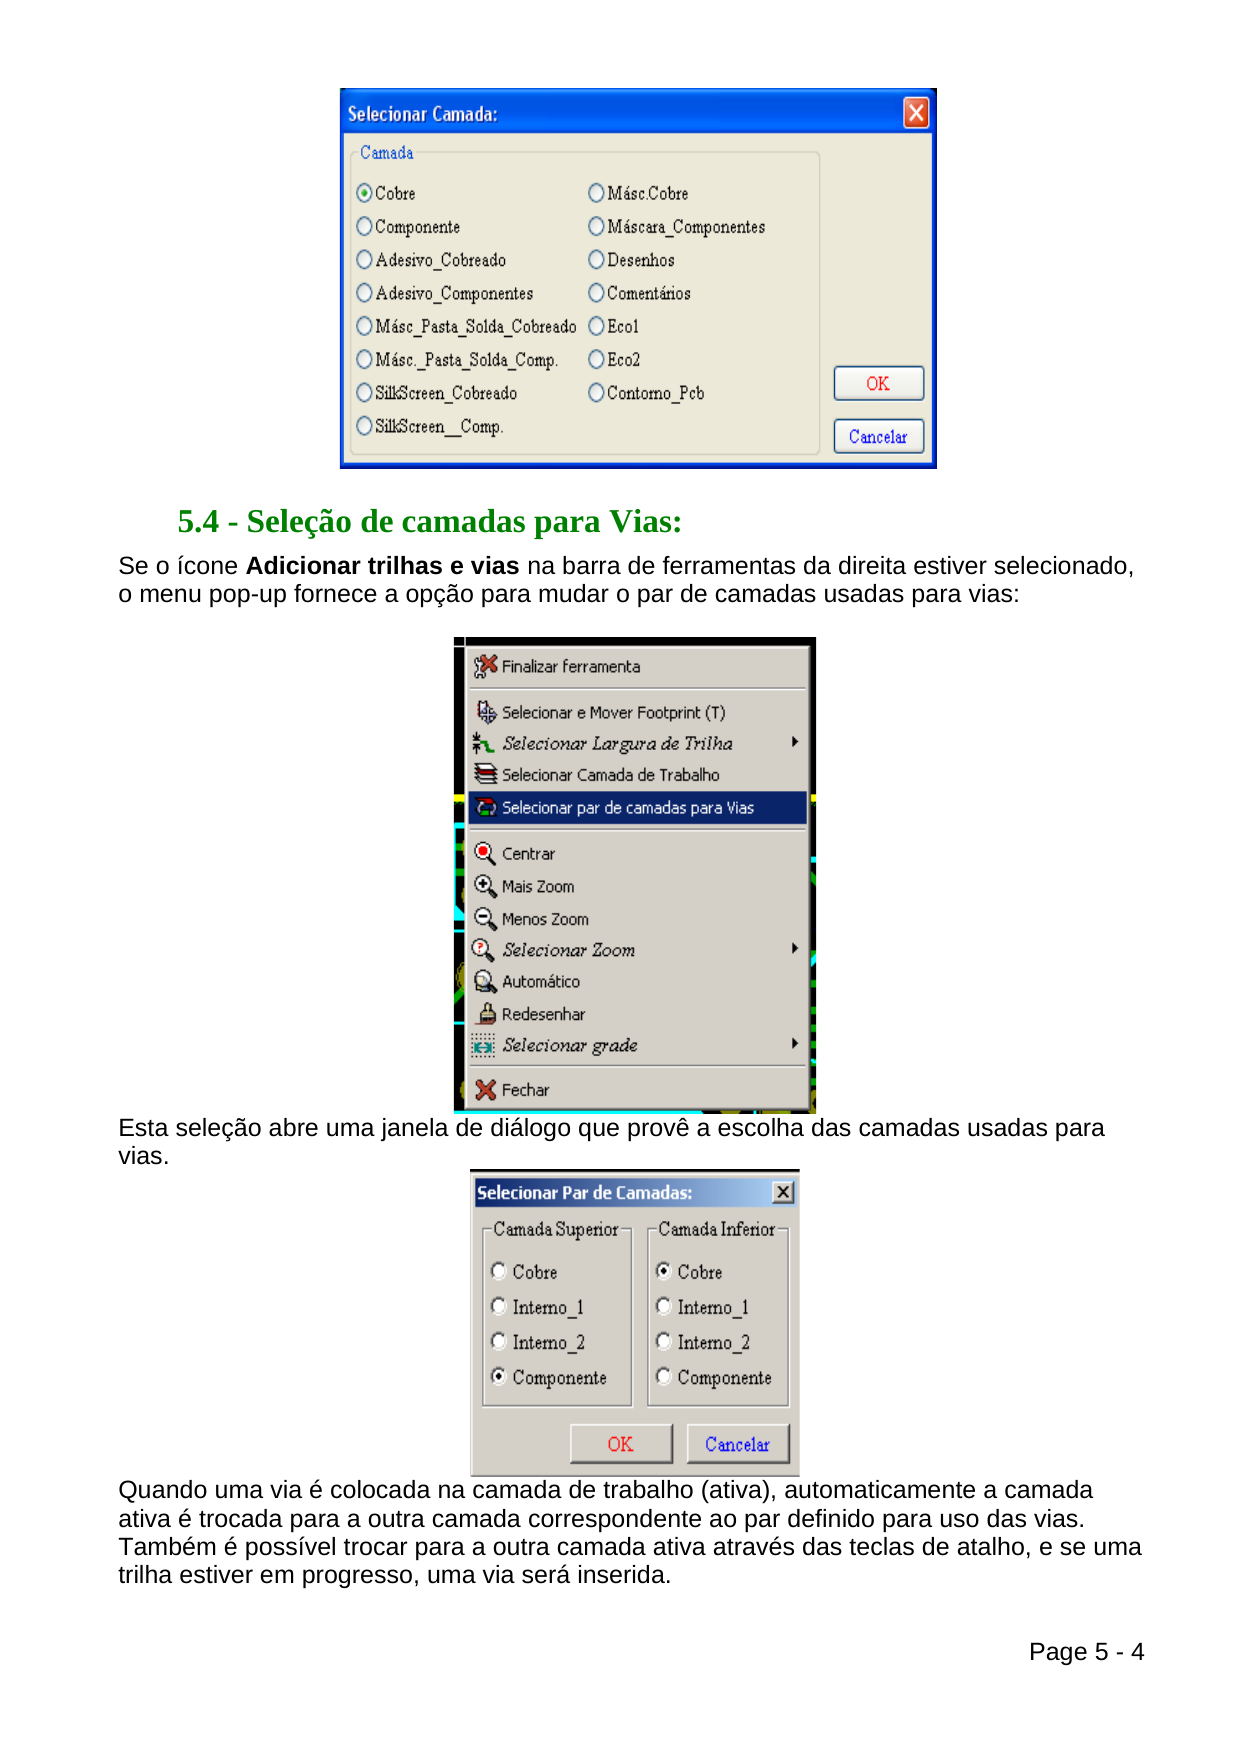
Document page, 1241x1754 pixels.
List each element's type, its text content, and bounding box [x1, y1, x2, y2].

subtitle Se o ícone Adicionar trilhas e vias na barra de ferramentas da direita estiver selecionado, o menu pop-up fornece a opção para mudar o par de camadas usadas para vias: [118, 552, 1152, 608]
picture [339, 88, 937, 469]
picture [453, 637, 817, 1114]
picture [470, 1169, 800, 1477]
subtitle Quando uma via é colocada na camada de trabalho (ativa), automaticamente a camada ativa é trocada para a outra camada correspondente ao par definido para uso das vias. Também é possível trocar para a outra camada ativa através das teclas de atalho, e se uma trilha estiver em progresso, uma via será inserida. [118, 1476, 1152, 1588]
subtitle Esta seleção abre uma janela de diálogo que provê a escolha das camadas usadas para vias. [118, 1114, 1152, 1170]
subtitle Seleção de camadas para Vias: [177, 503, 1152, 540]
